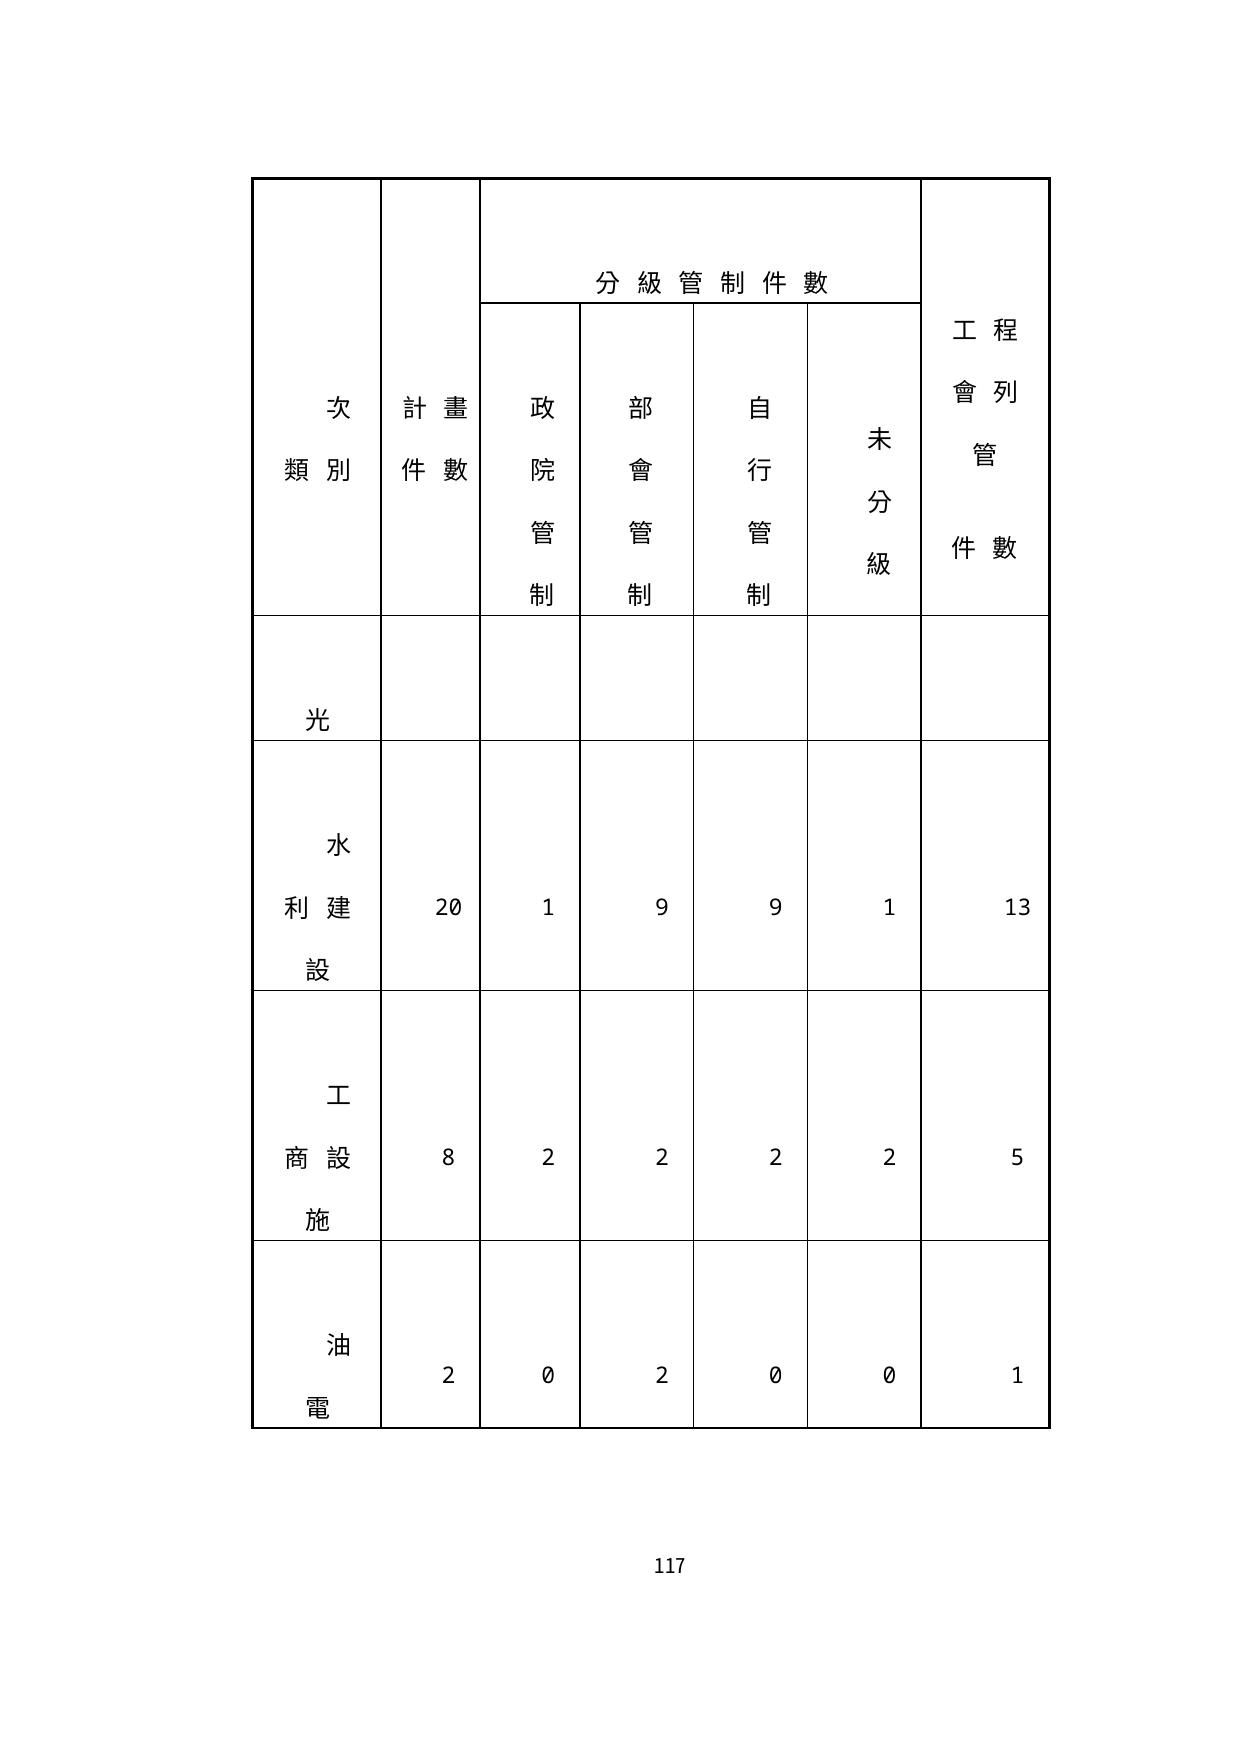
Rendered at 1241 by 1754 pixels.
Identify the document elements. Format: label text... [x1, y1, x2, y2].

table_cell 2 [694, 991, 807, 1240]
table_cell 工商設施 [254, 991, 380, 1240]
table_cell [922, 616, 1048, 740]
table_cell 水利建設 [254, 741, 380, 990]
table_header 次類別 [254, 180, 380, 615]
table_cell 2 [808, 991, 920, 1240]
table_cell 13 [922, 741, 1048, 990]
table_cell [382, 616, 479, 740]
table_header 分級管制件數 [481, 180, 920, 302]
table_header 計畫件數 [382, 180, 479, 615]
table_cell 1 [922, 1241, 1048, 1427]
table_cell 2 [581, 1241, 693, 1427]
table_cell 2 [581, 991, 693, 1240]
table_cell 政院管制 [481, 304, 579, 615]
table_cell 9 [694, 741, 807, 990]
table_cell 2 [382, 1241, 479, 1427]
table_cell 9 [581, 741, 693, 990]
table_cell 20 [382, 741, 479, 990]
table_cell 0 [694, 1241, 807, 1427]
table_cell [694, 616, 807, 740]
table_cell 5 [922, 991, 1048, 1240]
table_cell 光 [254, 616, 380, 740]
table_cell 1 [808, 741, 920, 990]
table_cell 0 [481, 1241, 579, 1427]
table_cell 未分級 [808, 304, 920, 615]
table_cell [581, 616, 693, 740]
table_cell 0 [808, 1241, 920, 1427]
table_header 工程會列管 件數 [922, 180, 1048, 615]
table_cell 自行管制 [694, 304, 807, 615]
table_cell 8 [382, 991, 479, 1240]
table_cell 部會管制 [581, 304, 693, 615]
table_cell [808, 616, 920, 740]
table_cell 1 [481, 741, 579, 990]
table_cell [481, 616, 579, 740]
table_cell 2 [481, 991, 579, 1240]
table_cell 油電 [254, 1241, 380, 1427]
